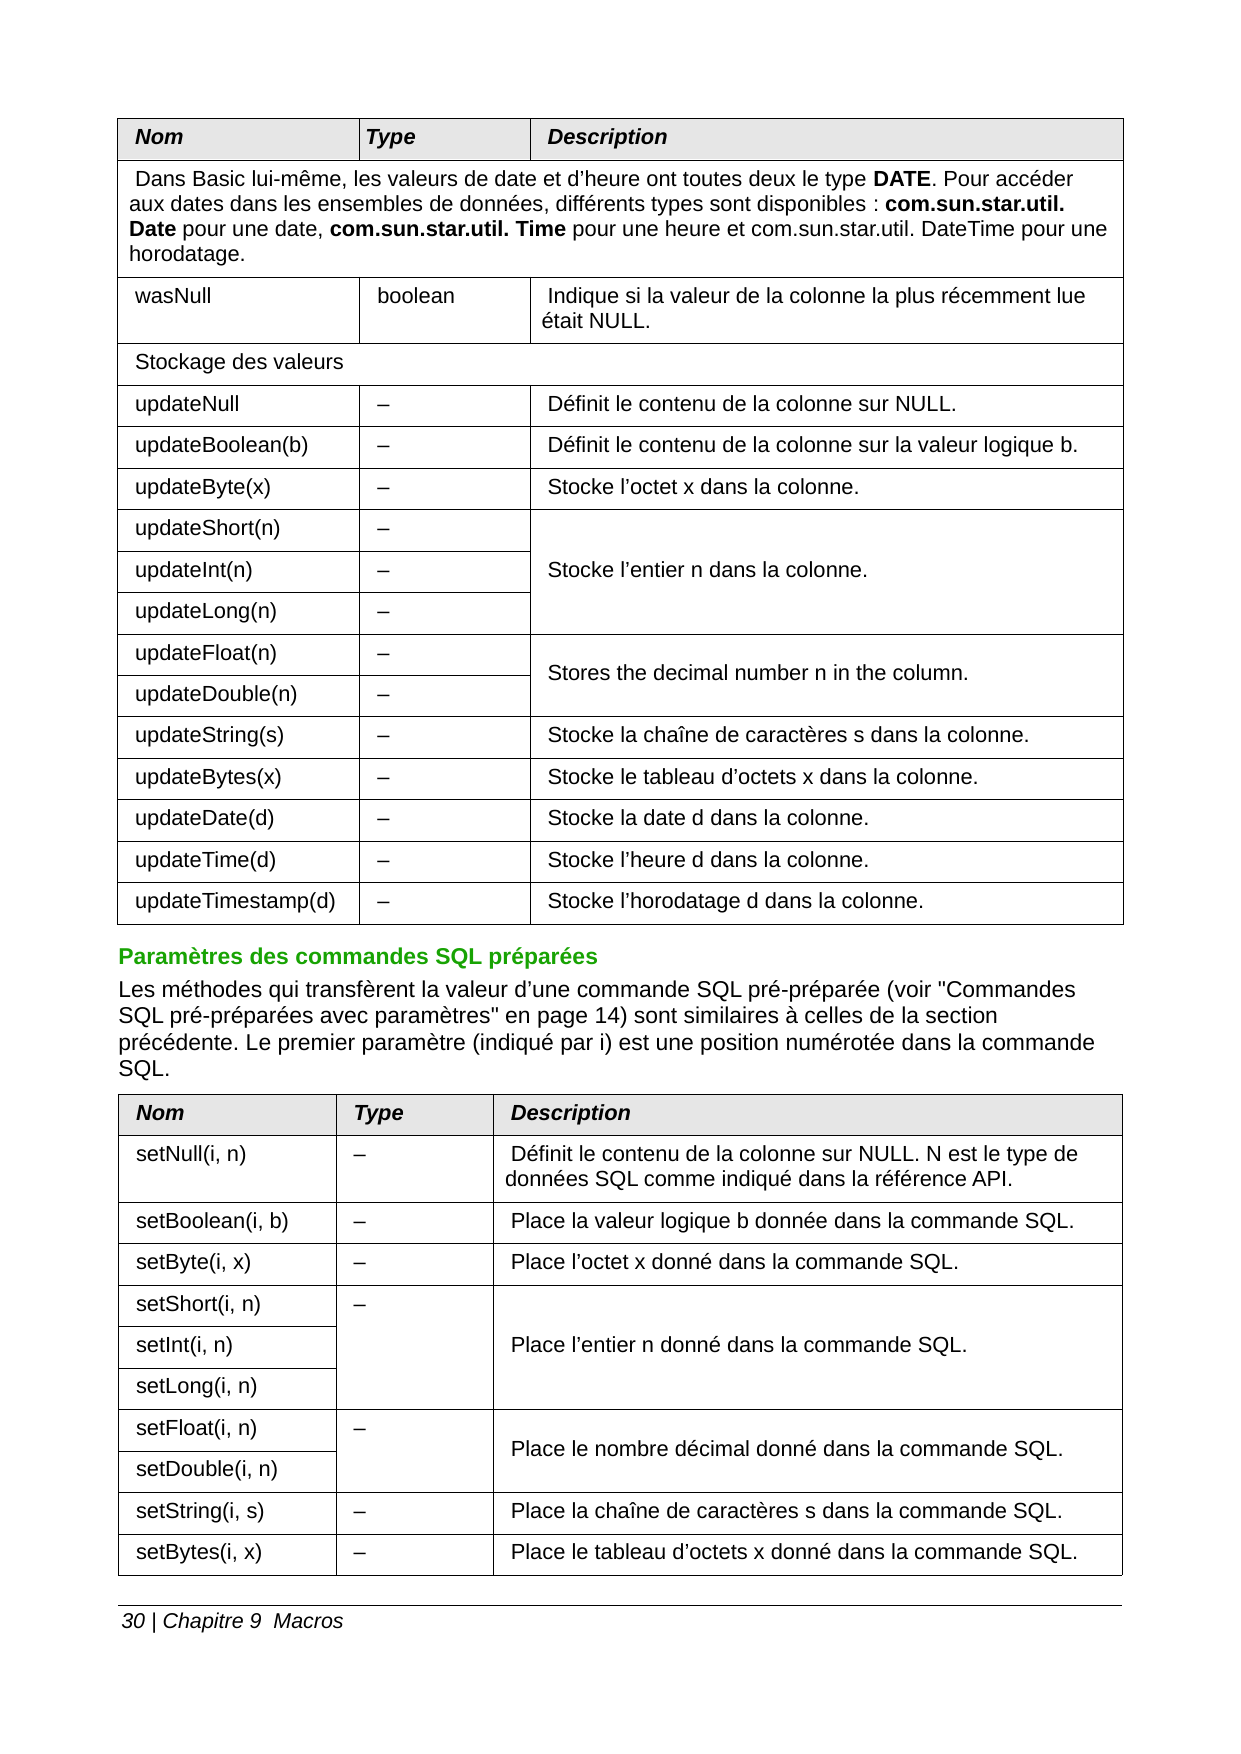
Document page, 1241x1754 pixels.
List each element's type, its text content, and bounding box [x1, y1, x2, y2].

table_cell setDouble(i, n) [119, 1452, 336, 1492]
table_cell Place le nombre décimal donné dans la commande SQL. [494, 1410, 1122, 1492]
table_cell setBytes(i, x) [119, 1535, 336, 1575]
table_cell – [360, 386, 530, 426]
table_cell setBoolean(i, b) [119, 1203, 336, 1243]
table_header Nom [118, 119, 359, 159]
table_cell updateTimestamp(d) [118, 883, 359, 924]
subtitle Paramètres des commandes SQL préparées [118, 943, 1122, 970]
table_cell Stocke l’entier n dans la colonne. [531, 510, 1123, 633]
table_cell updateTime(d) [118, 842, 359, 882]
table_cell – [360, 759, 530, 799]
table_cell updateDate(d) [118, 800, 359, 841]
table_cell Place l’entier n donné dans la commande SQL. [494, 1286, 1122, 1409]
table_cell – [337, 1410, 493, 1492]
table_cell Stocke la chaîne de caractères s dans la colonne. [531, 717, 1123, 758]
table_cell – [360, 717, 530, 758]
table_cell – [360, 593, 530, 633]
table_cell setNull(i, n) [119, 1136, 336, 1202]
table_cell updateNull [118, 386, 359, 426]
table_cell – [360, 800, 530, 841]
table_cell – [337, 1493, 493, 1533]
table_cell – [360, 635, 530, 675]
table_cell setShort(i, n) [119, 1286, 336, 1326]
table_cell Place la chaîne de caractères s dans la commande SQL. [494, 1493, 1122, 1533]
table_cell updateFloat(n) [118, 635, 359, 675]
table_cell Stockage des valeurs [118, 344, 1123, 385]
table_cell Place le tableau d’octets x donné dans la commande SQL. [494, 1535, 1122, 1575]
table_cell Définit le contenu de la colonne sur la valeur logique b. [531, 427, 1123, 468]
table_cell updateBoolean(b) [118, 427, 359, 468]
table_cell setLong(i, n) [119, 1369, 336, 1409]
table_cell – [337, 1203, 493, 1243]
table_cell boolean [360, 278, 530, 343]
table_cell – [360, 676, 530, 716]
table_cell updateString(s) [118, 717, 359, 758]
table_cell Dans Basic lui-même, les valeurs de date et d’heure ont toutes deux le type DATE. Pour accéder aux dates dans les ensembles de données, différents types sont disponibles : com.sun.star.util. Date pour une date, com.sun.star.util. Time pour une heure et com.sun.star.util. DateTime pour une horodatage. [118, 161, 1123, 277]
table_cell updateInt(n) [118, 552, 359, 592]
table_cell Place l’octet x donné dans la commande SQL. [494, 1244, 1122, 1285]
table_cell Définit le contenu de la colonne sur NULL. [531, 386, 1123, 426]
table_cell updateDouble(n) [118, 676, 359, 716]
table_cell – [337, 1535, 493, 1575]
table_cell Stocke l’octet x dans la colonne. [531, 469, 1123, 509]
table_cell – [337, 1244, 493, 1285]
table_cell – [360, 427, 530, 468]
table_cell setInt(i, n) [119, 1327, 336, 1368]
table_cell Stocke la date d dans la colonne. [531, 800, 1123, 841]
table_cell Stocke l’horodatage d dans la colonne. [531, 883, 1123, 924]
table_cell updateLong(n) [118, 593, 359, 633]
table_cell Stocke l’heure d dans la colonne. [531, 842, 1123, 882]
table_cell – [360, 469, 530, 509]
table_header Description [494, 1095, 1122, 1135]
table_cell – [360, 510, 530, 551]
table_header Type [337, 1095, 493, 1135]
table_cell Indique si la valeur de la colonne la plus récemment lue était NULL. [531, 278, 1123, 343]
table_cell – [360, 883, 530, 924]
table_header Type [360, 119, 530, 159]
table_cell setString(i, s) [119, 1493, 336, 1533]
table_header Description [531, 119, 1123, 159]
text Les méthodes qui transfèrent la valeur d’une commande SQL pré-préparée (voir "Commandes SQL pré-préparées avec paramètres" en page 14) sont similaires à celles de la section précédente. Le premier paramètre (indiqué par i) est une position numérotée dans la commande SQL. [118, 976, 1122, 1081]
table_cell – [360, 552, 530, 592]
table_cell setFloat(i, n) [119, 1410, 336, 1451]
table_cell Stocke le tableau d’octets x dans la colonne. [531, 759, 1123, 799]
table_cell updateBytes(x) [118, 759, 359, 799]
table_header Nom [119, 1095, 336, 1135]
table_cell Place la valeur logique b donnée dans la commande SQL. [494, 1203, 1122, 1243]
table_cell Stores the decimal number n in the column. [531, 635, 1123, 716]
table_cell – [360, 842, 530, 882]
table_cell wasNull [118, 278, 359, 343]
table_cell – [337, 1286, 493, 1409]
table_cell updateByte(x) [118, 469, 359, 509]
table_cell setByte(i, x) [119, 1244, 336, 1285]
table_cell updateShort(n) [118, 510, 359, 551]
table_cell – [337, 1136, 493, 1202]
table_cell Définit le contenu de la colonne sur NULL. N est le type de données SQL comme indiqué dans la référence API. [494, 1136, 1122, 1202]
